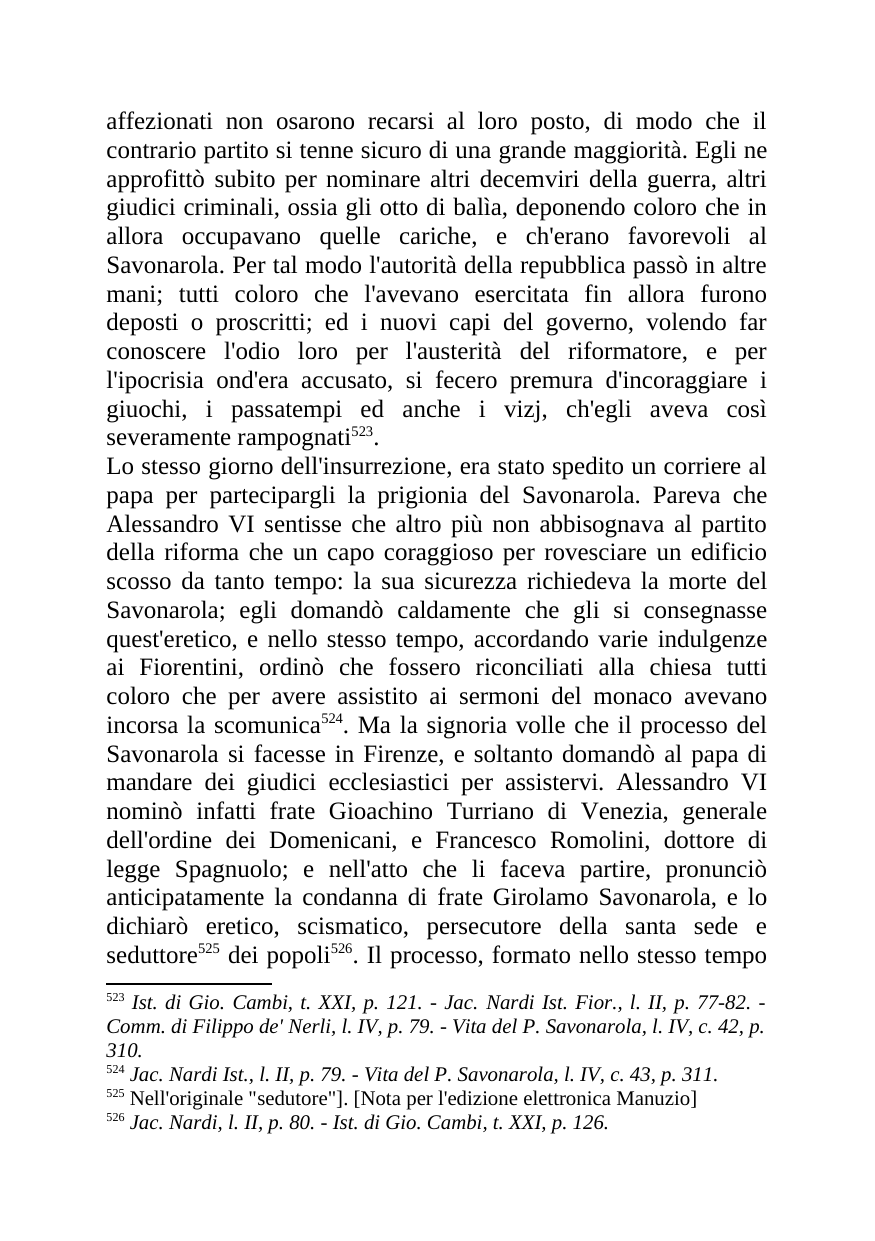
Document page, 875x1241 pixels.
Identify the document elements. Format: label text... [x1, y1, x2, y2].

text affezionati non osarono recarsi al loro posto, di modo che il contrario partito si tenne sicuro di una grande maggiorità. Egli ne approfittò subito per nominare altri decemviri della guerra, altri giudici criminali, ossia gli otto di balìa, deponendo coloro che in allora occupavano quelle cariche, e ch'erano favorevoli al Savonarola. Per tal modo l'autorità della repubblica passò in altre mani; tutti coloro che l'avevano esercitata fin allora furono deposti o proscritti; ed i nuovi capi del governo, volendo far conoscere l'odio loro per l'austerità del riformatore, e per l'ipocrisia ond'era accusato, si fecero premura d'incoraggiare i giuochi, i passatempi ed anche i vizj, ch'egli aveva così severamente rampognati. [106, 106, 768, 451]
text Jac. Nardi Ist., l. II, p. 79. - Vita del P. Savonarola, l. IV, c. 43, p. 311. [106, 1062, 768, 1086]
text Nell'originale "sedutore"]. [Nota per l'edizione elettronica Manuzio] [106, 1086, 768, 1110]
text Lo stesso giorno dell'insurrezione, era stato spedito un corriere al papa per partecipargli la prigionia del Savonarola. Pareva che Alessandro VI sentisse che altro più non abbisognava al partito della riforma che un capo coraggioso per rovesciare un edificio scosso da tanto tempo: la sua sicurezza richiedeva la morte del Savonarola; egli domandò caldamente che gli si consegnasse quest'eretico, e nello stesso tempo, accordando varie indulgenze ai Fiorentini, ordinò che fossero riconciliati alla chiesa tutti coloro che per avere assistito ai sermoni del monaco avevano incorsa la scomunica. Ma la signoria volle che il processo del Savonarola si facesse in Firenze, e soltanto domandò al papa di mandare dei giudici ecclesiastici per assistervi. Alessandro VI nominò infatti frate Gioachino Turriano di Venezia, generale dell'ordine dei Domenicani, e Francesco Romolini, dottore di legge Spagnuolo; e nell'atto che li faceva partire, pronunciò anticipatamente la condanna di frate Girolamo Savonarola, e lo dichiarò eretico, scismatico, persecutore della santa sede e seduttore dei popoli. Il processo, formato nello stesso tempo [106, 451, 768, 969]
text Ist. di Gio. Cambi, t. XXI, p. 121. - Jac. Nardi Ist. Fior., l. II, p. 77-82. - Comm. di Filippo de' Nerli, l. IV, p. 79. - Vita del P. Savonarola, l. IV, c. 42, p. 310. [106, 989, 768, 1062]
text Jac. Nardi, l. II, p. 80. - Ist. di Gio. Cambi, t. XXI, p. 126. [106, 1110, 768, 1134]
